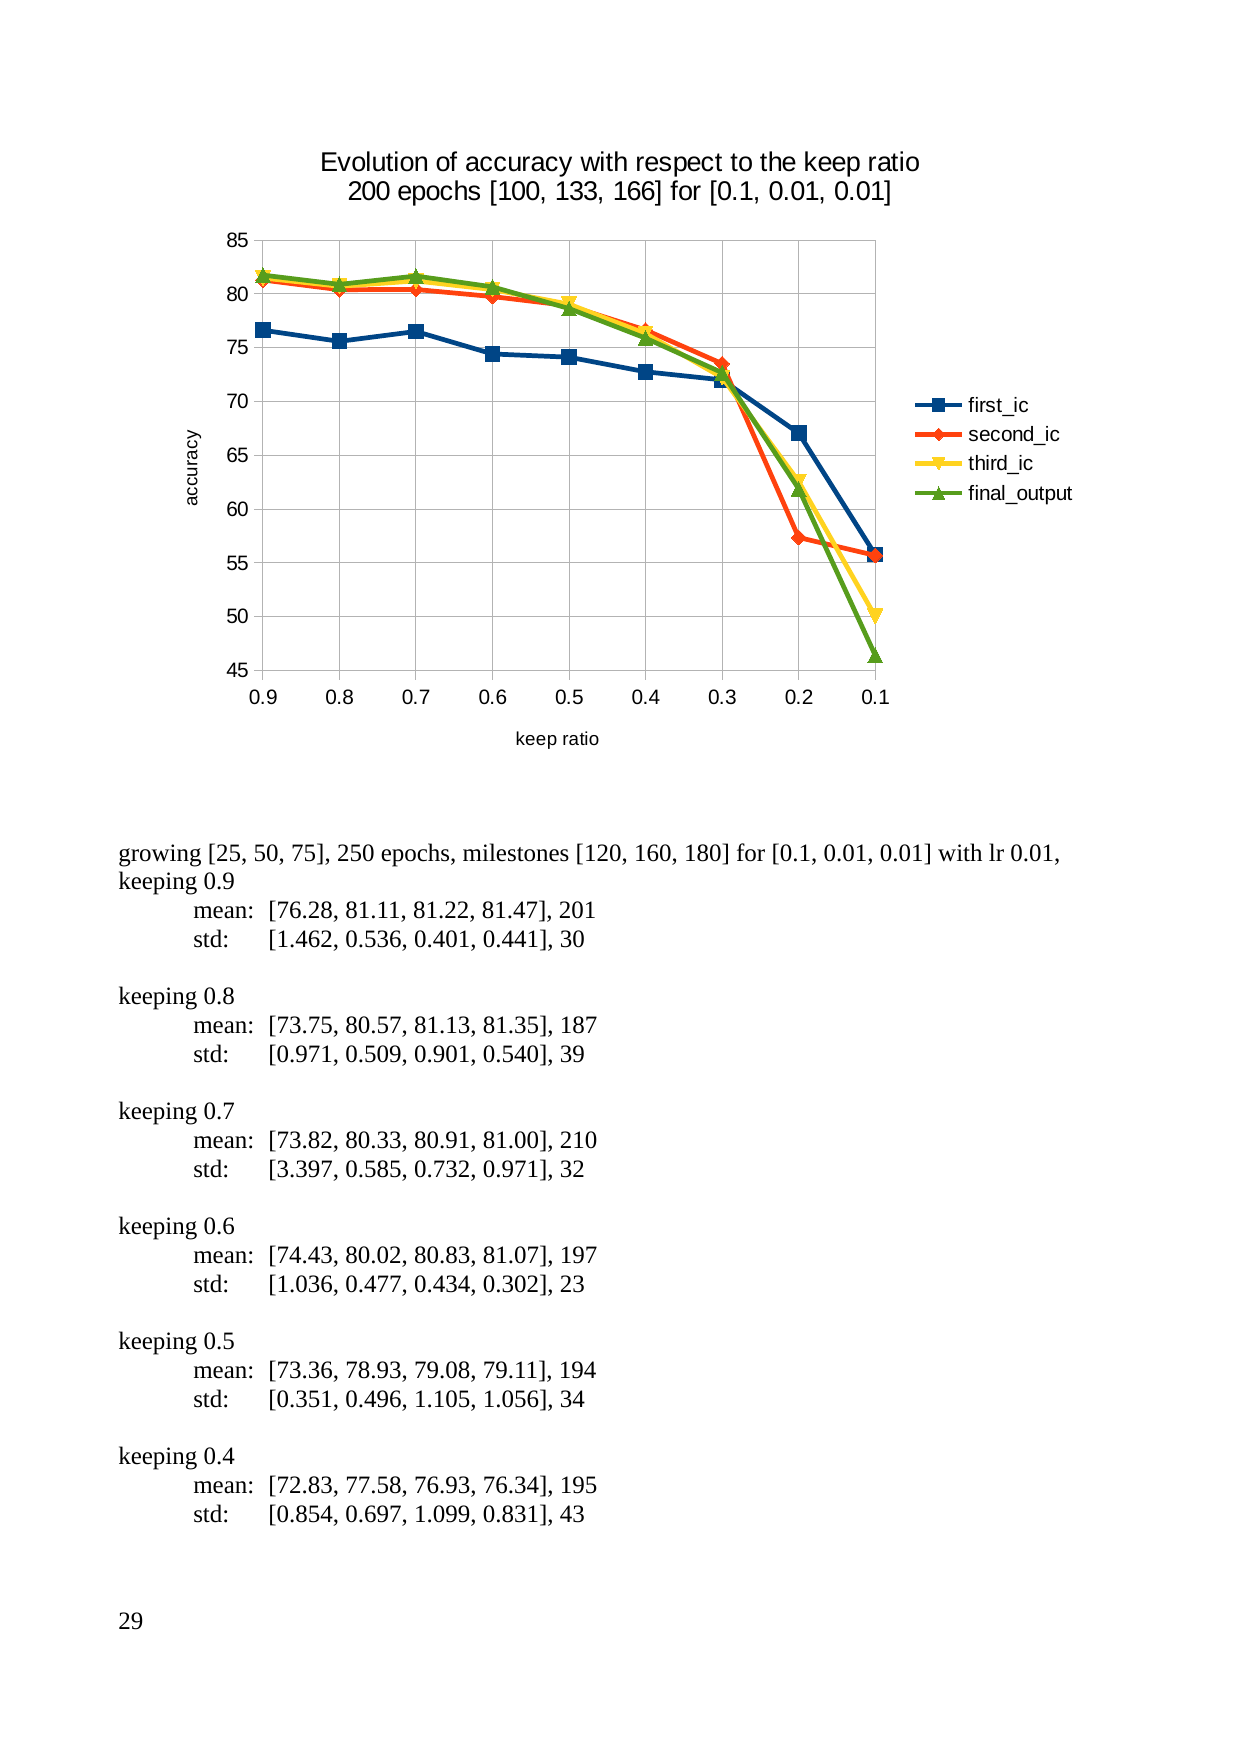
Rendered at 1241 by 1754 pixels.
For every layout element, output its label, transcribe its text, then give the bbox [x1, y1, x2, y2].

text mean: [73.82, 80.33, 80.91, 81.00], 210 [118, 1125, 1122, 1154]
text keeping 0.8 [118, 981, 1122, 1010]
text keeping 0.7 [118, 1096, 1122, 1125]
text mean: [73.36, 78.93, 79.08, 79.11], 194 [118, 1355, 1122, 1384]
text std: [0.854, 0.697, 1.099, 0.831], 43 [118, 1499, 1122, 1528]
text keeping 0.6 [118, 1211, 1122, 1240]
text mean: [73.75, 80.57, 81.13, 81.35], 187 [118, 1010, 1122, 1039]
text growing [25, 50, 75], 250 epochs, milestones [120, 160, 180] for [0.1, 0.01, 0.01] with lr 0.01, [118, 838, 1122, 866]
text mean: [72.83, 77.58, 76.93, 76.34], 195 [118, 1470, 1122, 1499]
text keeping 0.4 [118, 1441, 1122, 1470]
text mean: [76.28, 81.11, 81.22, 81.47], 201 [118, 895, 1122, 924]
text keeping 0.5 [118, 1326, 1122, 1355]
text std: [3.397, 0.585, 0.732, 0.971], 32 [118, 1154, 1122, 1183]
text keeping 0.9 [118, 866, 1122, 895]
text std: [0.351, 0.496, 1.105, 1.056], 34 [118, 1384, 1122, 1413]
text std: [0.971, 0.509, 0.901, 0.540], 39 [118, 1039, 1122, 1068]
text mean: [74.43, 80.02, 80.83, 81.07], 197 [118, 1240, 1122, 1269]
text std: [1.036, 0.477, 0.434, 0.302], 23 [118, 1269, 1122, 1298]
text std: [1.462, 0.536, 0.401, 0.441], 30 [118, 924, 1122, 953]
